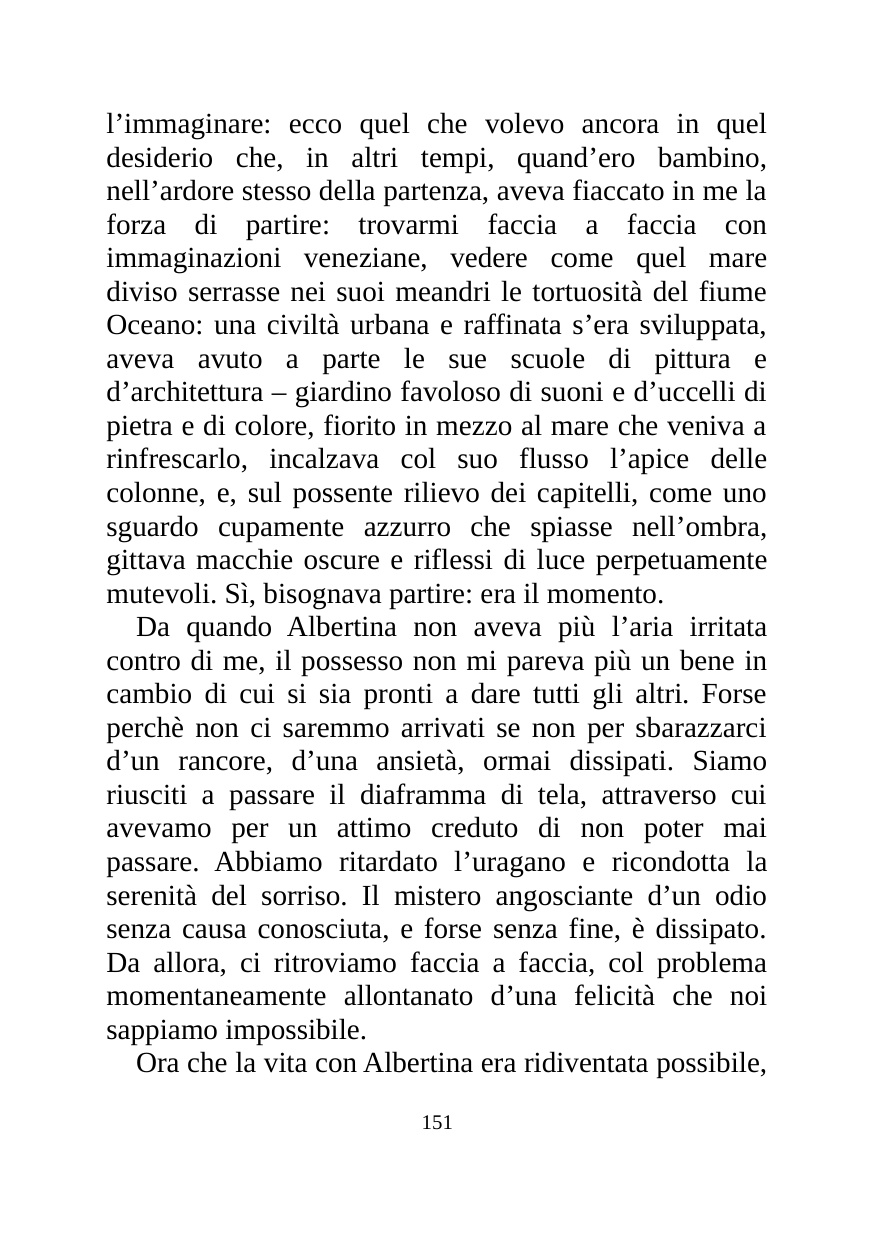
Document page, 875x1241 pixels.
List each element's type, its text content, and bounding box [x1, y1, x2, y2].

text Ora che la vita con Albertina era ridiventata possibile, [106, 1045, 768, 1079]
text Da quando Albertina non aveva più l’aria irritata contro di me, il possesso non mi pareva più un bene in cambio di cui si sia pronti a dare tutti gli altri. Forse perchè non ci saremmo arrivati se non per sbarazzarci d’un rancore, d’una ansietà, ormai dissipati. Siamo riusciti a passare il diaframma di tela, attraverso cui avevamo per un attimo creduto di non poter mai passare. Abbiamo ritardato l’uragano e ricondotta la serenità del sorriso. Il mistero angosciante d’un odio senza causa conosciuta, e forse senza fine, è dissipato. Da allora, ci ritroviamo faccia a faccia, col problema momentaneamente allontanato d’una felicità che noi sappiamo impossibile. [106, 609, 768, 1045]
text l’immaginare: ecco quel che volevo ancora in quel desiderio che, in altri tempi, quand’ero bambino, nell’ardore stesso della partenza, aveva fiaccato in me la forza di partire: trovarmi faccia a faccia con immaginazioni veneziane, vedere come quel mare diviso serrasse nei suoi meandri le tortuosità del fiume Oceano: una civiltà urbana e raffinata s’era sviluppata, aveva avuto a parte le sue scuole di pittura e d’architettura – giardino favoloso di suoni e d’uccelli di pietra e di colore, fiorito in mezzo al mare che veniva a rinfrescarlo, incalzava col suo flusso l’apice delle colonne, e, sul possente rilievo dei capitelli, come uno sguardo cupamente azzurro che spiasse nell’ombra, gittava macchie oscure e riflessi di luce perpetuamente mutevoli. Sì, bisognava partire: era il momento. [106, 106, 768, 609]
